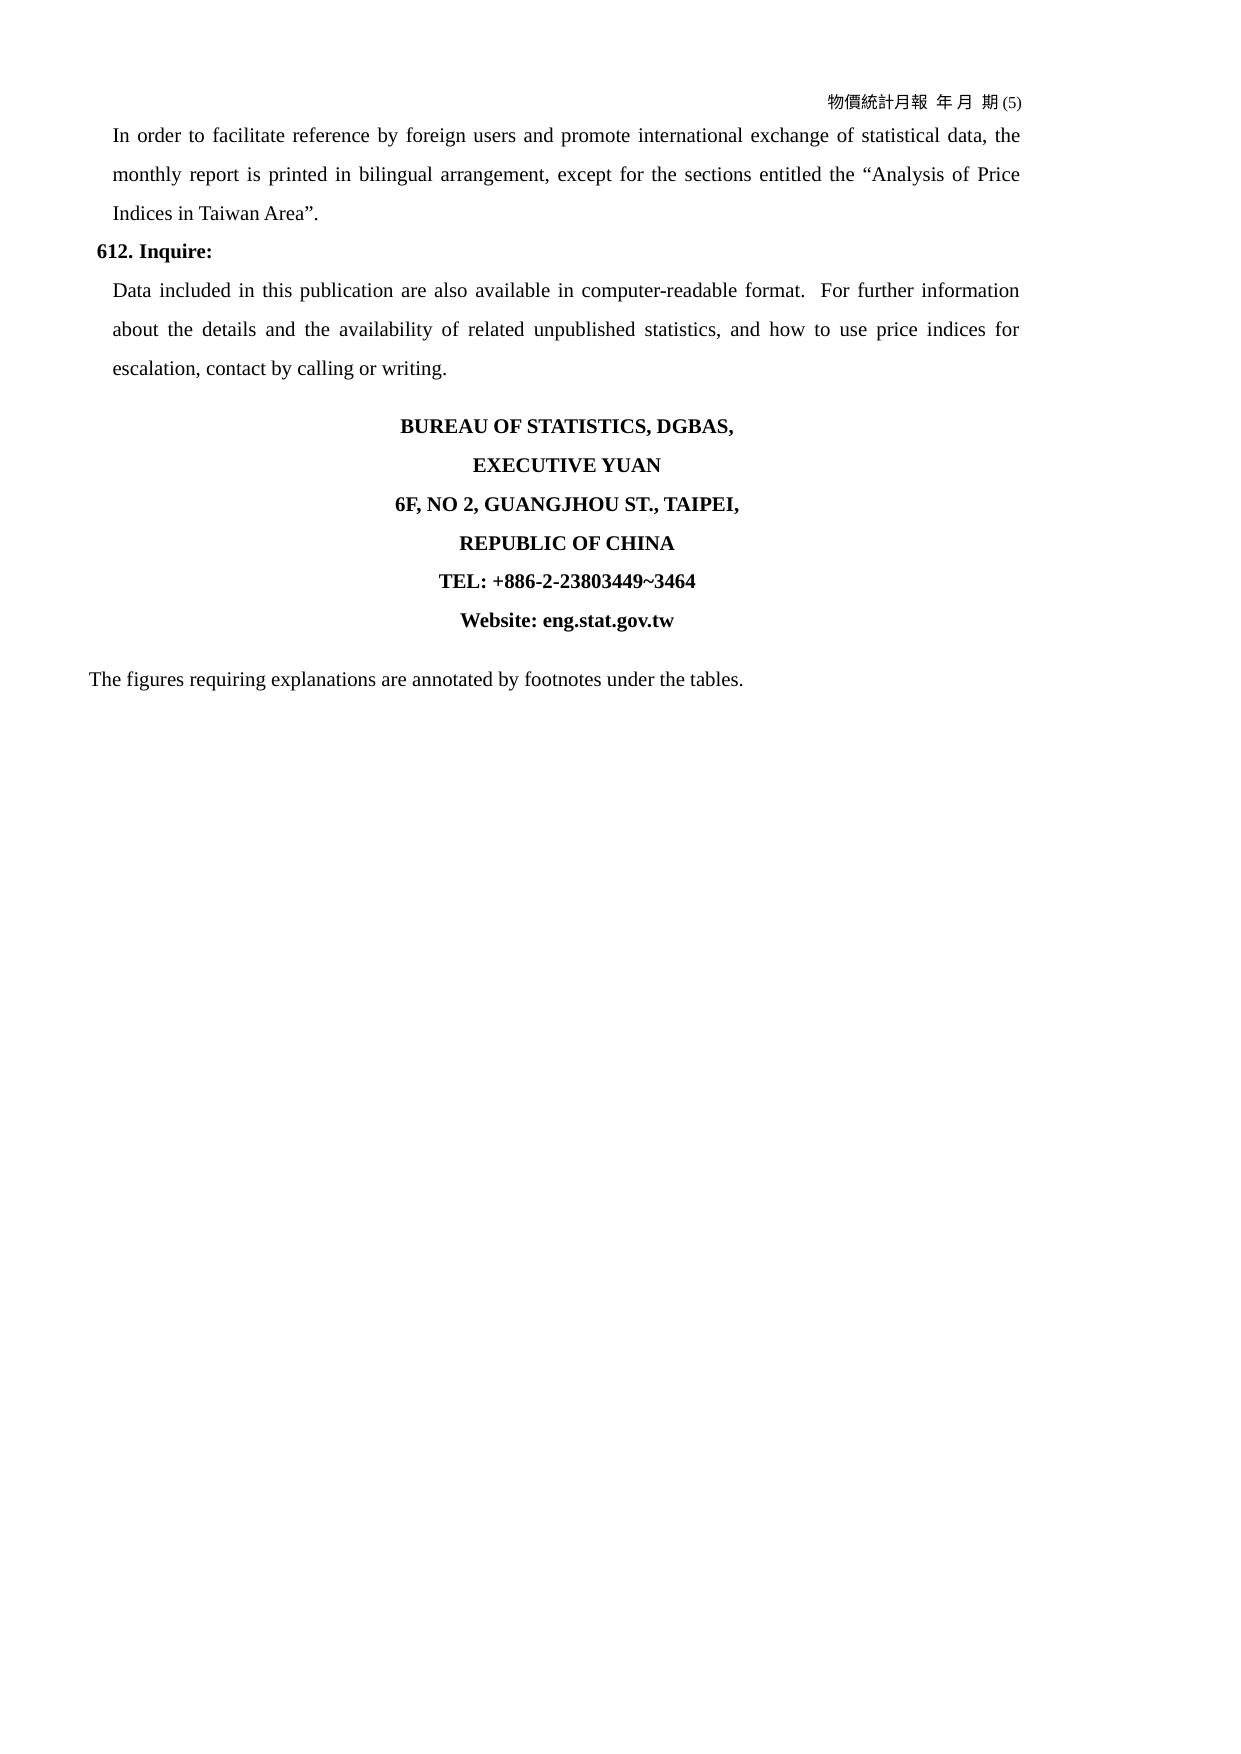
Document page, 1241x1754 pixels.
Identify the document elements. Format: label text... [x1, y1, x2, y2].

text Website: eng.stat.gov.tw [112, 601, 1022, 640]
list Inquire: [97, 232, 1022, 271]
text TEL: +886-2-23803449~3464 [112, 563, 1022, 601]
text REPUBLIC OF CHINA [112, 524, 1022, 563]
text In order to facilitate reference by foreign users and promote international exchange of statistical data, the monthly report is printed in bilingual arrangement, except for the sections entitled the “Analysis of Price Indices in Taiwan Area”. [112, 116, 1022, 232]
text The figures requiring explanations are annotated by footnotes under the tables. [89, 660, 1022, 698]
text 6F, NO 2, GUANGJHOU ST., TAIPEI, [112, 485, 1022, 524]
text EXECUTIVE YUAN [112, 446, 1022, 485]
text Data included in this publication are also available in computer-readable format. For further information about the details and the availability of related unpublished statistics, and how to use price indices for escalation, contact by calling or writing. [112, 271, 1022, 388]
text BUREAU OF STATISTICS, DGBAS, [112, 407, 1022, 446]
